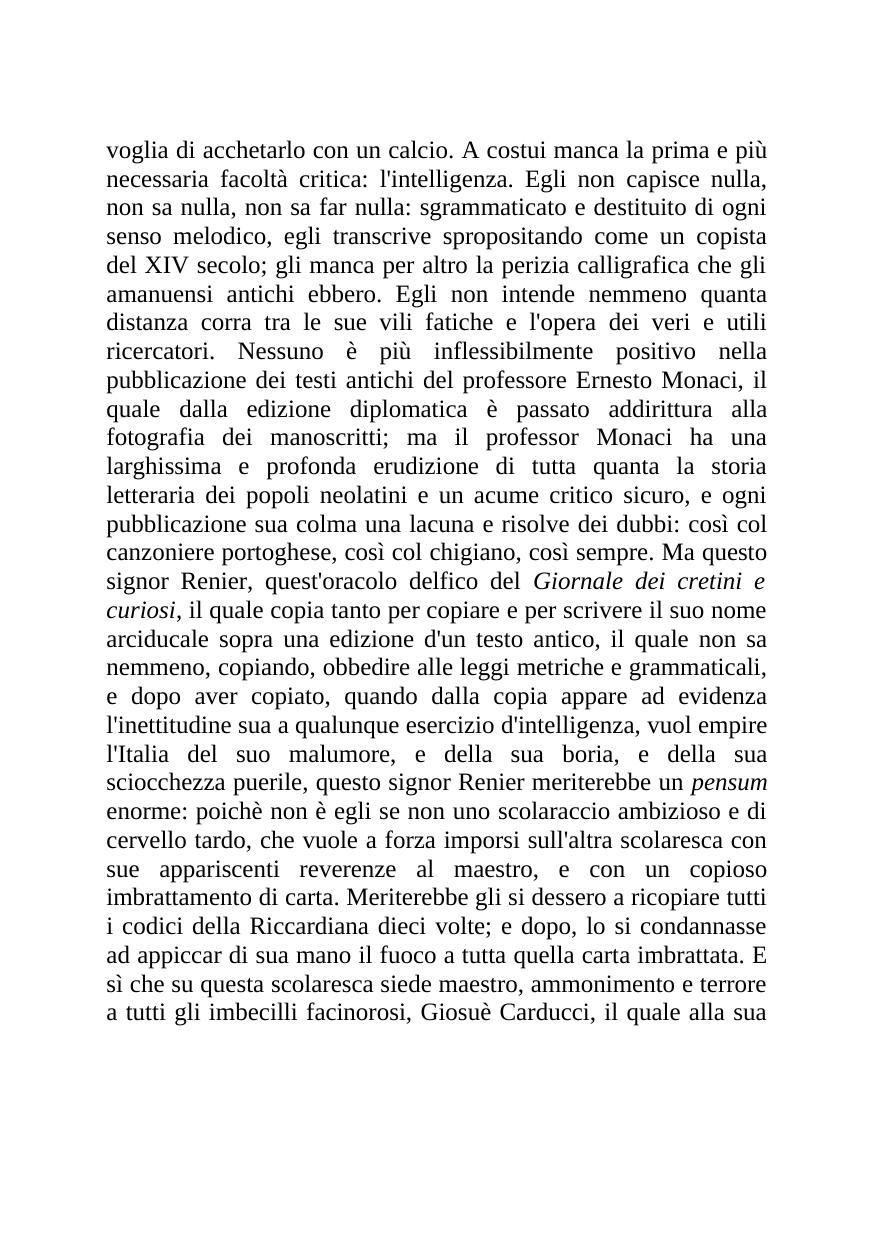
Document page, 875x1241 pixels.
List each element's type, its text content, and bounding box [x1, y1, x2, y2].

text voglia di acchetarlo con un calcio. A costui manca la prima e più necessaria facoltà critica: l'intelligenza. Egli non capisce nulla, non sa nulla, non sa far nulla: sgrammaticato e destituito di ogni senso melodico, egli transcrive spropositando come un copista del XIV secolo; gli manca per altro la perizia calligrafica che gli amanuensi antichi ebbero. Egli non intende nemmeno quanta distanza corra tra le sue vili fatiche e l'opera dei veri e utili ricercatori. Nessuno è più inflessibilmente positivo nella pubblicazione dei testi antichi del professore Ernesto Monaci, il quale dalla edizione diplomatica è passato addirittura alla fotografia dei manoscritti; ma il professor Monaci ha una larghissima e profonda erudizione di tutta quanta la storia letteraria dei popoli neolatini e un acume critico sicuro, e ogni pubblicazione sua colma una lacuna e risolve dei dubbi: così col canzoniere portoghese, così col chigiano, così sempre. Ma questo signor Renier, quest'oracolo delfico del Giornale dei cretini e curiosi, il quale copia tanto per copiare e per scrivere il suo nome arciducale sopra una edizione d'un testo antico, il quale non sa nemmeno, copiando, obbedire alle leggi metriche e grammaticali, e dopo aver copiato, quando dalla copia appare ad evidenza l'inettitudine sua a qualunque esercizio d'intelligenza, vuol empire l'Italia del suo malumore, e della sua boria, e della sua sciocchezza puerile, questo signor Renier meriterebbe un pensum enorme: poichè non è egli se non uno scolaraccio ambizioso e di cervello tardo, che vuole a forza imporsi sull'altra scolaresca con sue appariscenti reverenze al maestro, e con un copioso imbrattamento di carta. Meriterebbe gli si dessero a ricopiare tutti i codici della Riccardiana dieci volte; e dopo, lo si condannasse ad appiccar di sua mano il fuoco a tutta quella carta imbrattata. E sì che su questa scolaresca siede maestro, ammonimento e terrore a tutti gli imbecilli facinorosi, Giosuè Carducci, il quale alla sua [106, 135, 768, 1026]
